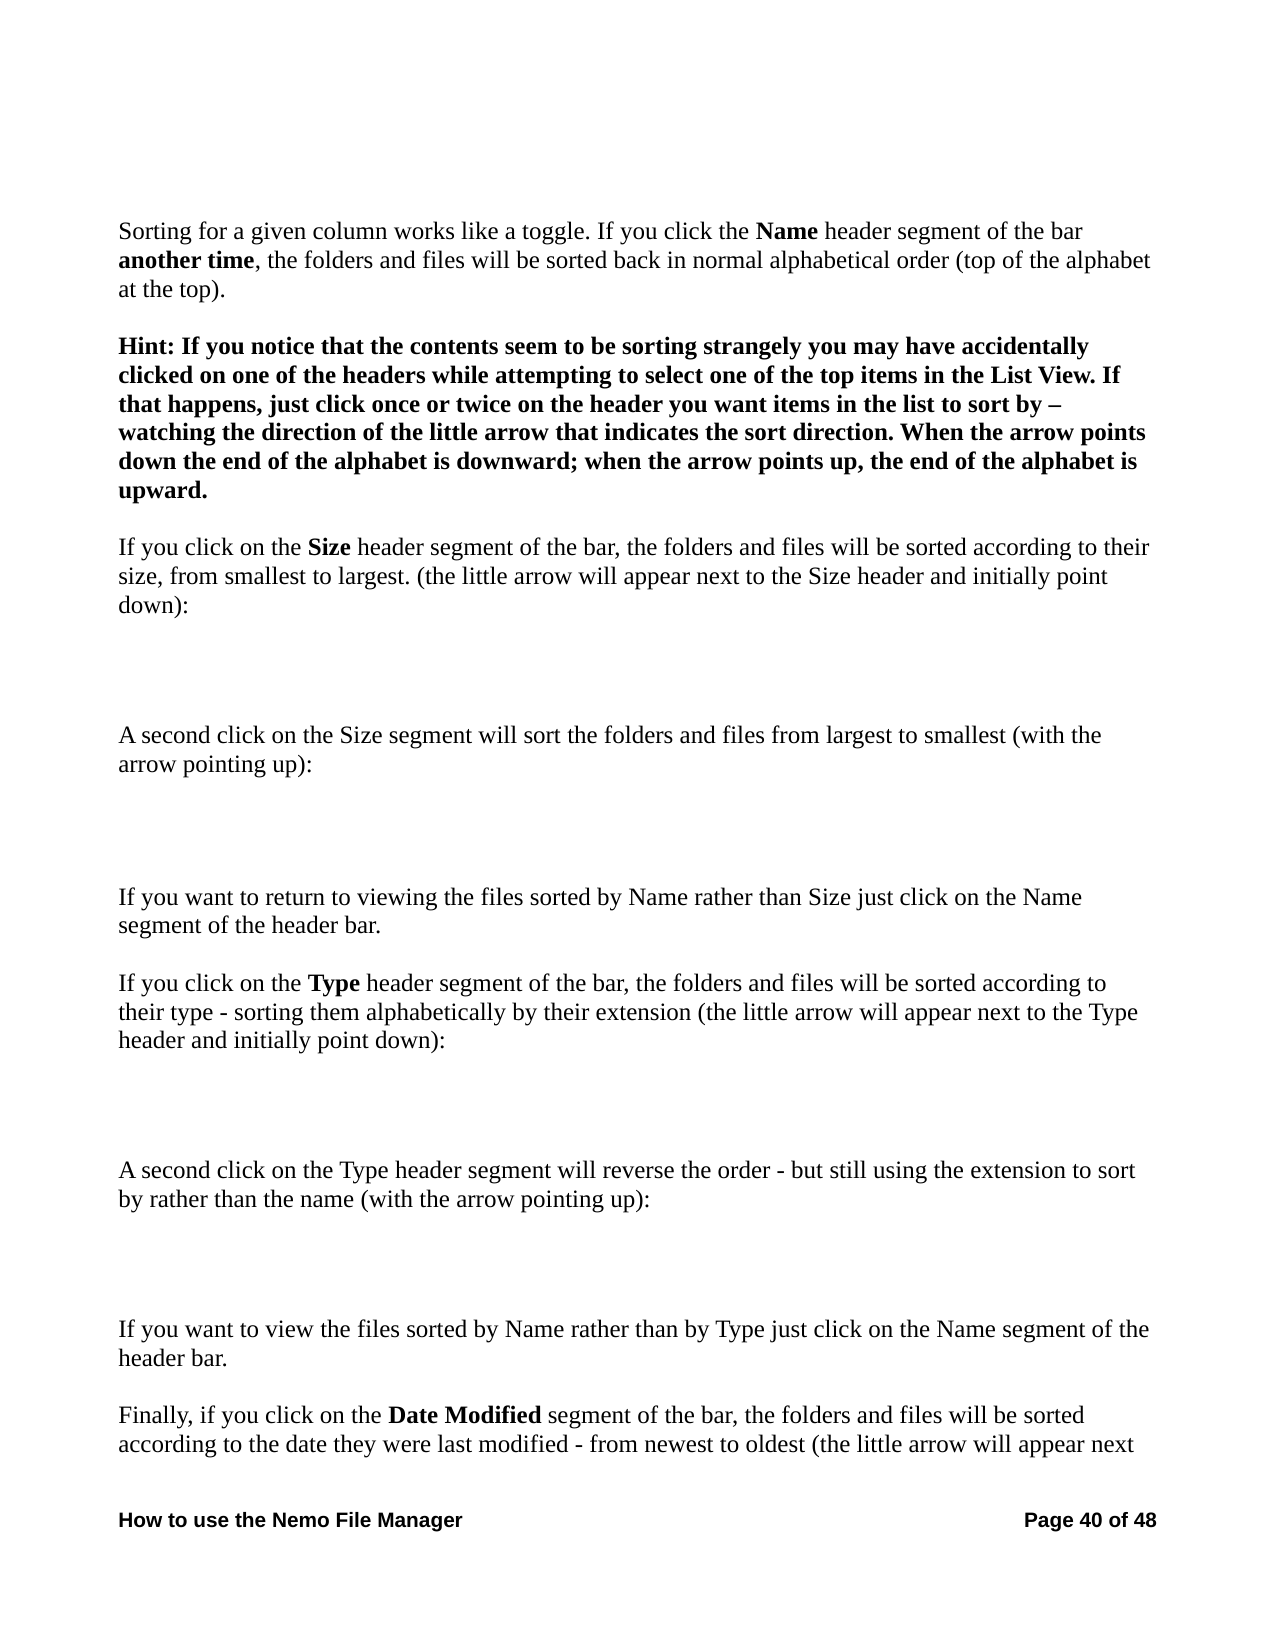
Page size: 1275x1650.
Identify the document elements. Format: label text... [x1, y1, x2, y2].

text If you click on the Type header segment of the bar, the folders and files will be sorted according to their type - sorting them alphabetically by their extension (the little arrow will appear next to the Type header and initially point down): [118, 968, 1157, 1054]
text If you click on the Size header segment of the bar, the folders and files will be sorted according to their size, from smallest to largest. (the little arrow will appear next to the Size header and initially point down): [118, 532, 1157, 619]
text Hint: If you notice that the contents seem to be sorting strangely you may have accidentally clicked on one of the headers while attempting to select one of the top items in the List View. If that happens, just click once or twice on the header you want items in the list to sort by – watching the direction of the little arrow that indicates the sort direction. When the arrow points down the end of the alphabet is downward; when the arrow points up, the end of the alphabet is upward. [118, 331, 1157, 504]
text If you want to view the files sorted by Name rather than by Type just click on the Name segment of the header bar. [118, 1314, 1157, 1372]
text A second click on the Type header segment will reverse the order - but still using the extension to sort by rather than the name (with the arrow pointing up): [118, 1156, 1157, 1213]
text If you want to return to viewing the files sorted by Name rather than Size just click on the Name segment of the header bar. [118, 882, 1157, 939]
text A second click on the Size segment will sort the folders and files from largest to smallest (with the arrow pointing up): [118, 720, 1157, 777]
text Sorting for a given column works like a toggle. If you click the Name header segment of the bar another time, the folders and files will be sorted back in normal alphabetical order (top of the alphabet at the top). [118, 216, 1157, 302]
text Finally, if you click on the Date Modified segment of the bar, the folders and files will be sorted according to the date they were last modified - from newest to oldest (the little arrow will appear next [118, 1401, 1157, 1458]
